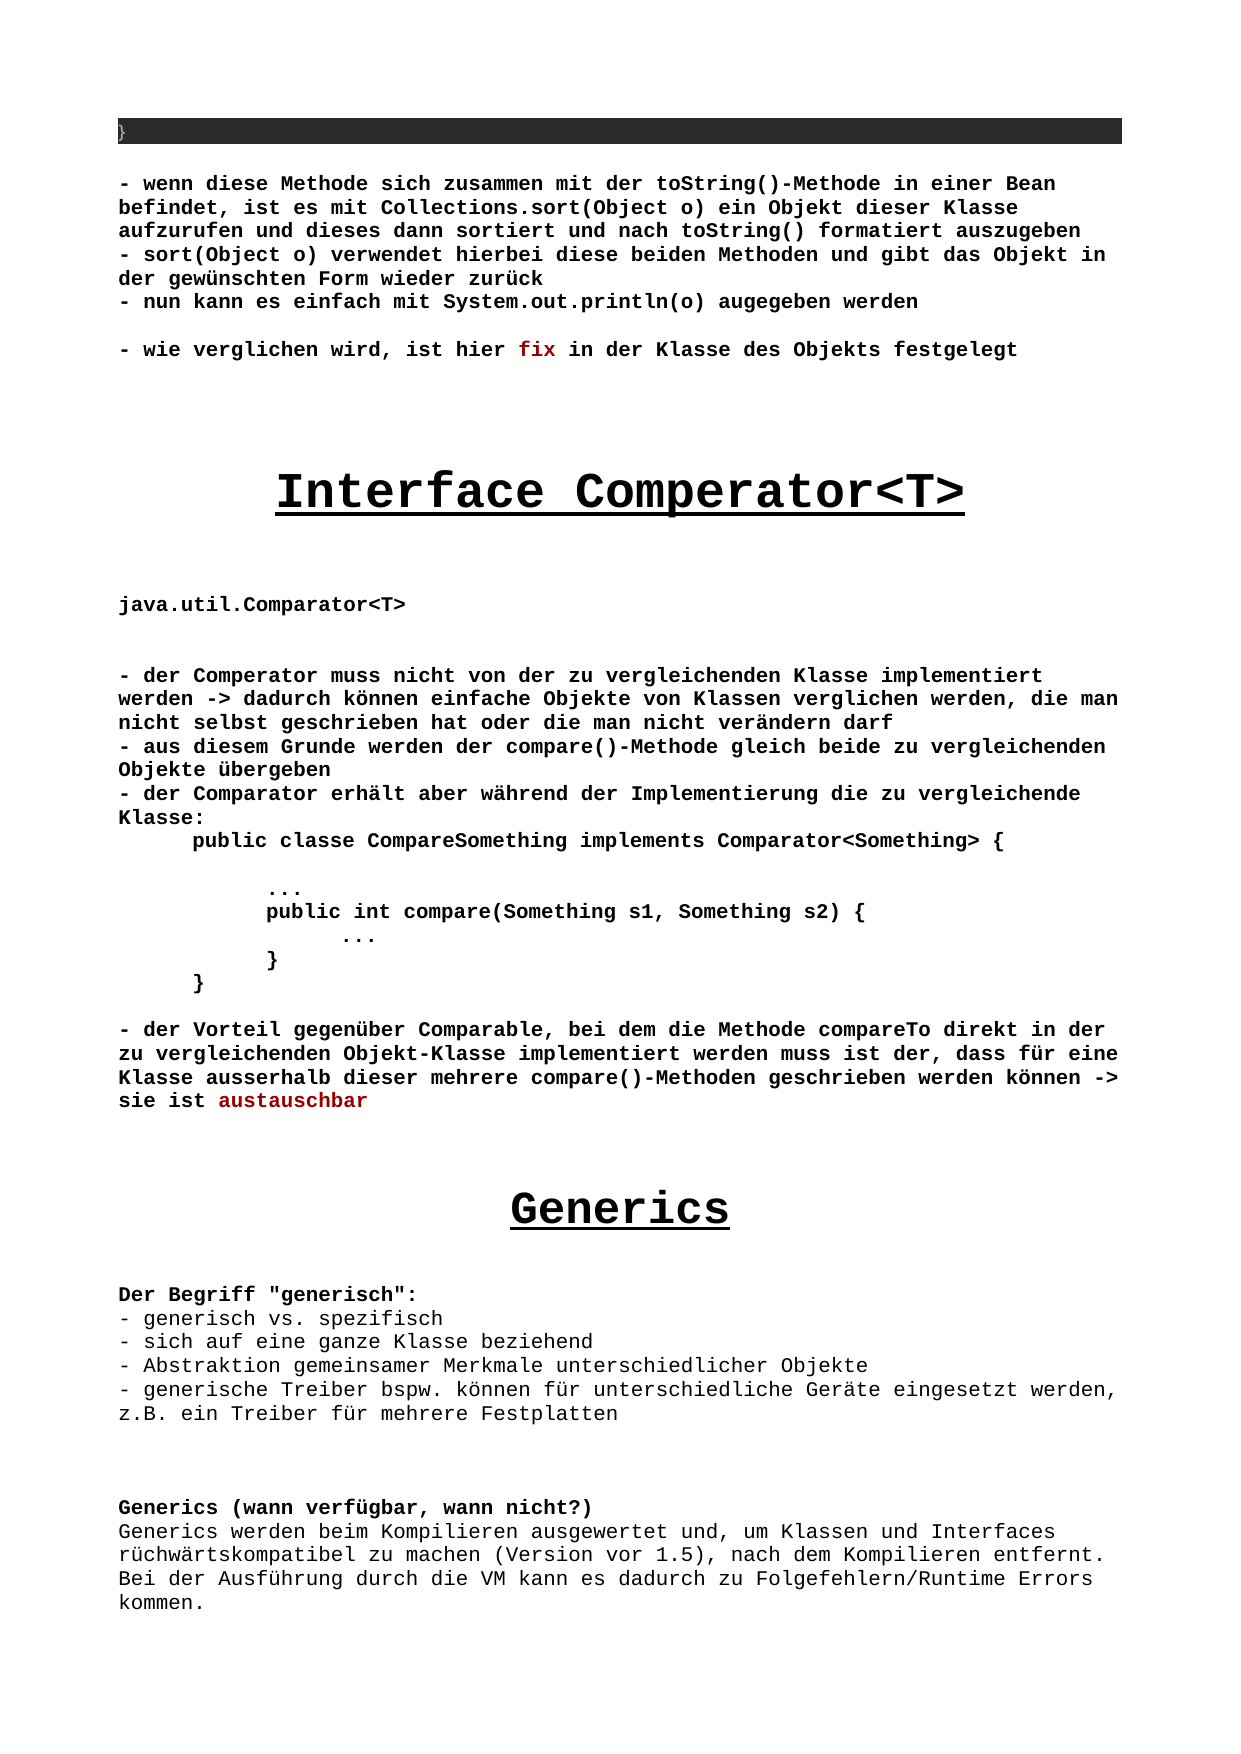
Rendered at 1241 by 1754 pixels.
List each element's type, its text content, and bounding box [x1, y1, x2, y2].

text - generisch vs. spezifisch [118, 1308, 1122, 1332]
text - sich auf eine ganze Klasse beziehend [118, 1332, 1122, 1355]
text Interface Comperator<T> [118, 466, 1122, 523]
text ... [118, 878, 1122, 901]
text public classe CompareSomething implements Comparator<Something> { [118, 830, 1122, 854]
text Generics (wann verfügbar, wann nicht?) [118, 1497, 1122, 1521]
text - der Comperator muss nicht von der zu vergleichenden Klasse implementiert werden -> dadurch können einfache Objekte von Klassen verglichen werden, die man nicht selbst geschrieben hat oder die man nicht verändern darf [118, 665, 1122, 736]
text - sort(Object o) verwendet hierbei diese beiden Methoden und gibt das Objekt in der gewünschten Form wieder zurück [118, 244, 1122, 291]
text java.util.Comparator<T> [118, 594, 1122, 617]
text - wie verglichen wird, ist hier fix in der Klasse des Objekts festgelegt [118, 339, 1122, 362]
text } [118, 118, 1122, 144]
text Generics [118, 1185, 1122, 1237]
text public int compare(Something s1, Something s2) { [118, 901, 1122, 925]
text - generische Treiber bspw. können für unterschiedliche Geräte eingesetzt werden, z.B. ein Treiber für mehrere Festplatten [118, 1379, 1122, 1426]
text - der Comparator erhält aber während der Implementierung die zu vergleichende Klasse: [118, 783, 1122, 830]
text } [118, 972, 1122, 996]
text - der Vorteil gegenüber Comparable, bei dem die Methode compareTo direkt in der zu vergleichenden Objekt-Klasse implementiert werden muss ist der, dass für eine Klasse ausserhalb dieser mehrere compare()-Methoden geschrieben werden können -> sie ist austauschbar [118, 1019, 1122, 1114]
text Generics werden beim Kompilieren ausgewertet und, um Klassen und Interfaces rüchwärtskompatibel zu machen (Version vor 1.5), nach dem Kompilieren entfernt. Bei der Ausführung durch die VM kann es dadurch zu Folgefehlern/Runtime Errors kommen. [118, 1521, 1122, 1615]
text - wenn diese Methode sich zusammen mit der toString()-Methode in einer Bean befindet, ist es mit Collections.sort(Object o) ein Objekt dieser Klasse aufzurufen und dieses dann sortiert und nach toString() formatiert auszugeben [118, 173, 1122, 244]
text ... [118, 925, 1122, 948]
text - aus diesem Grunde werden der compare()-Methode gleich beide zu vergleichenden Objekte übergeben [118, 736, 1122, 783]
text - Abstraktion gemeinsamer Merkmale unterschiedlicher Objekte [118, 1355, 1122, 1379]
text - nun kann es einfach mit System.out.println(o) augegeben werden [118, 291, 1122, 315]
text } [118, 948, 1122, 972]
text Der Begriff "generisch": [118, 1284, 1122, 1308]
